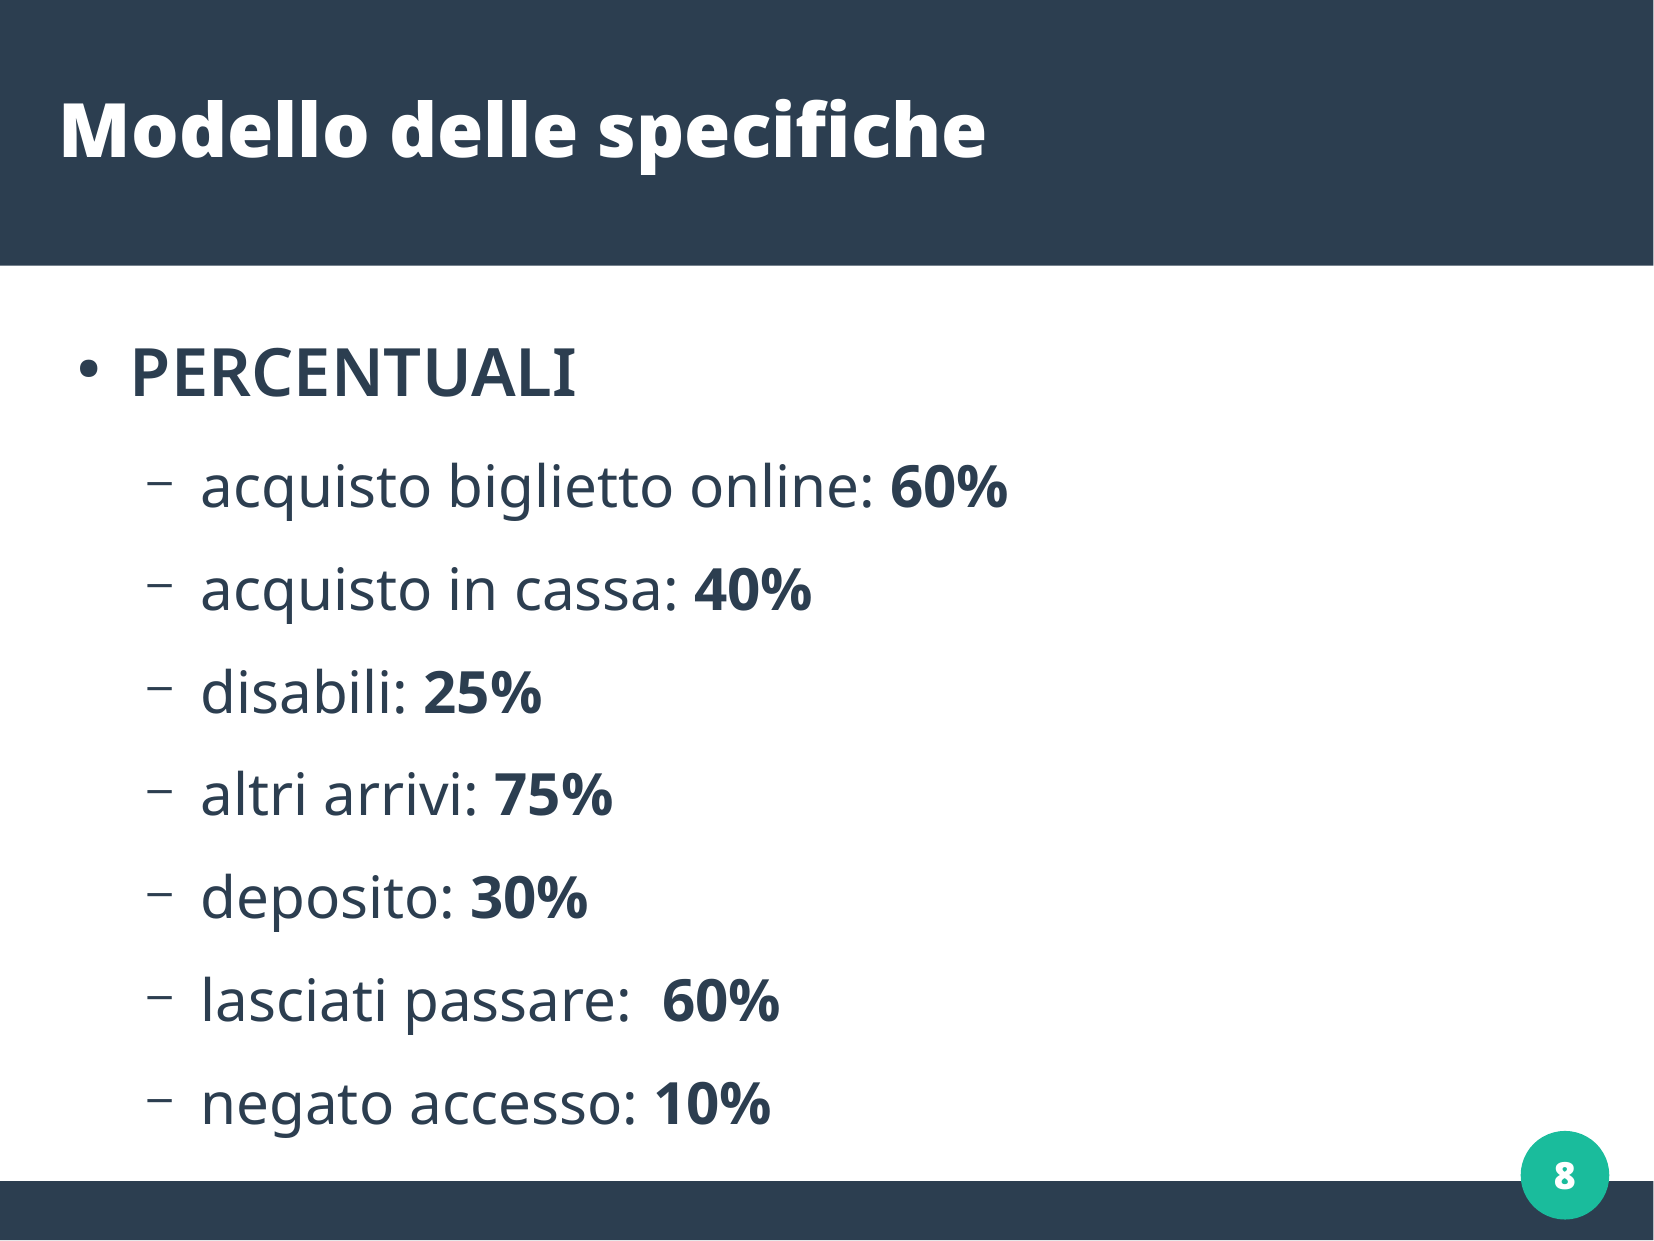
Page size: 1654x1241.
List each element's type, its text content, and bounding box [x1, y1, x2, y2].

title Modello delle specifiche [59, 49, 1595, 207]
list PERCENTUALI acquisto biglietto online: 60% acquisto in cassa: 40% disabili: 25% altri arrivi: 75% deposito: 30% lasciati passare: 60% negato accesso: 10% [59, 324, 1595, 1152]
